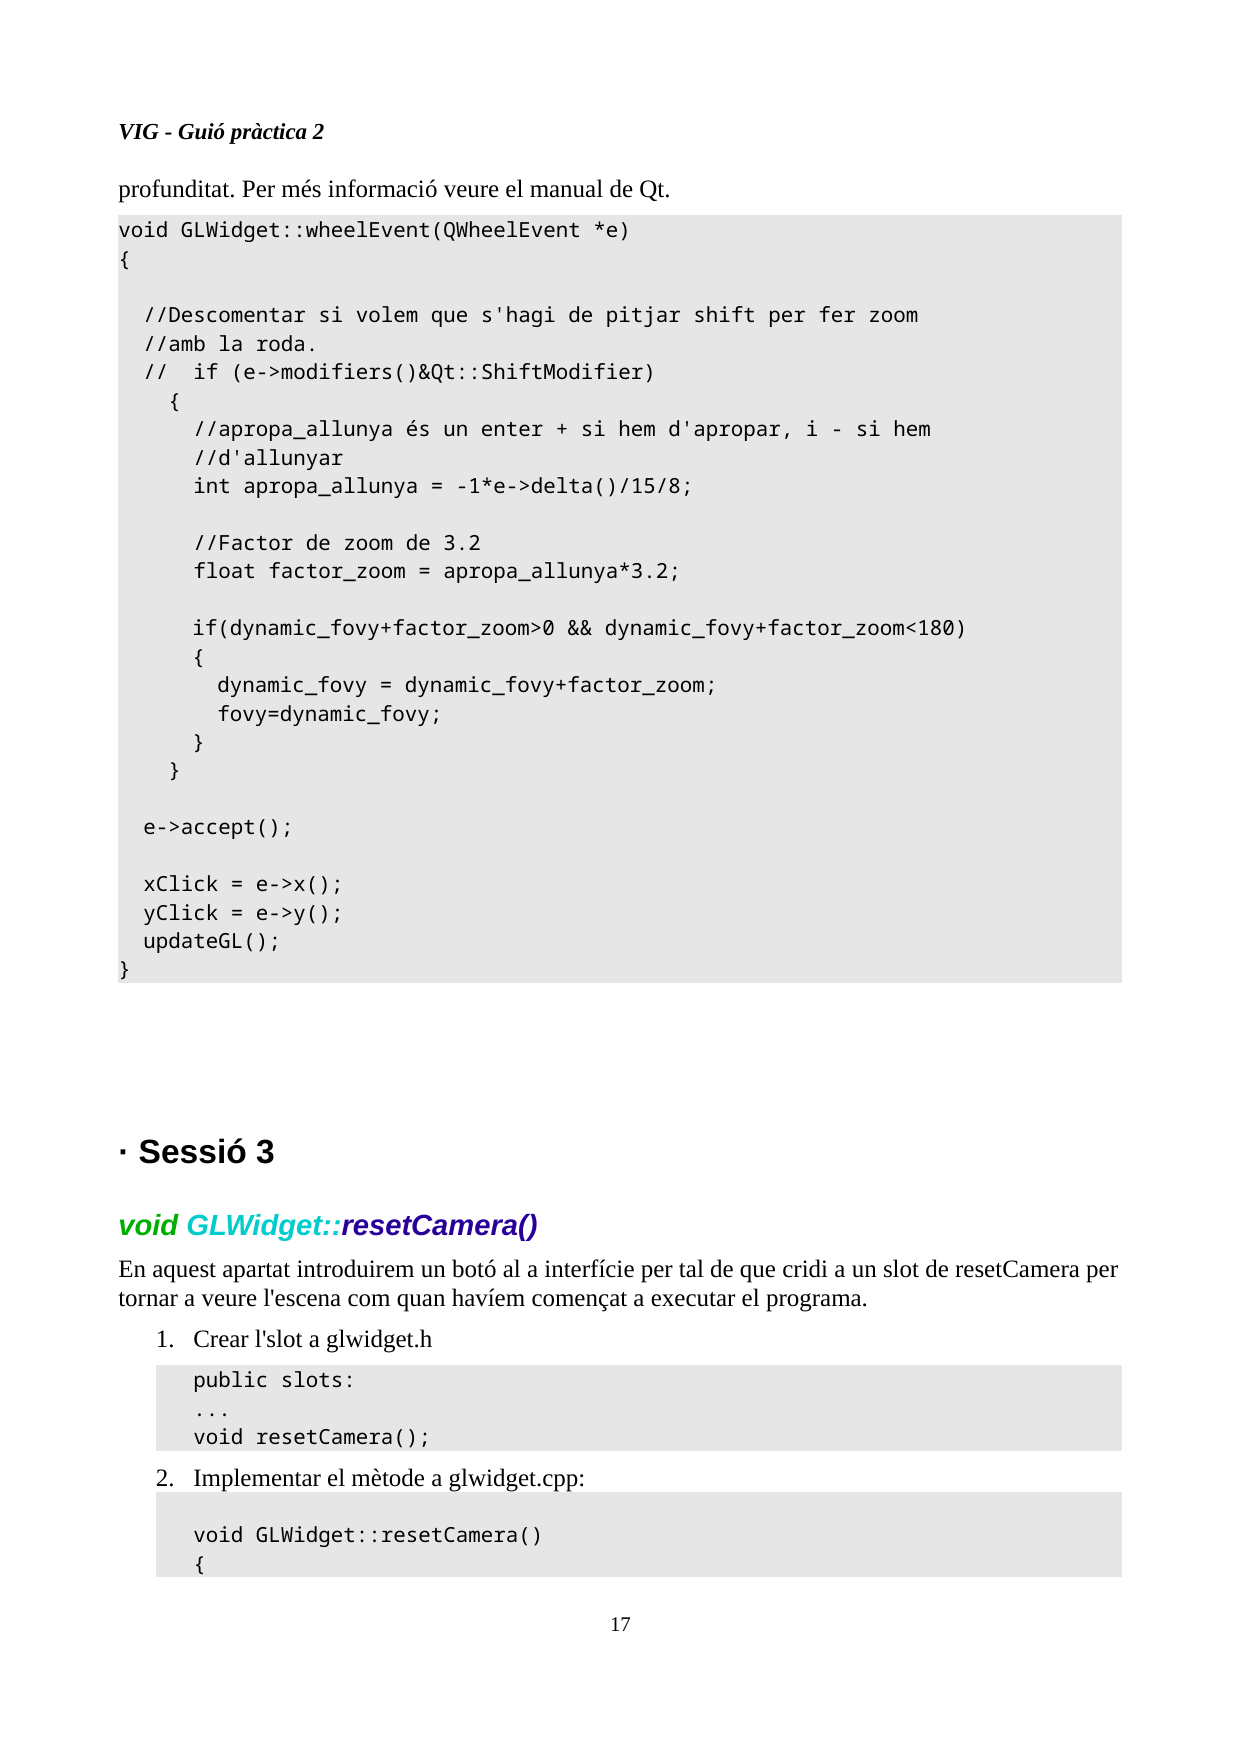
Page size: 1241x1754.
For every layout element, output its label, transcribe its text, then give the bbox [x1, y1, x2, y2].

subtitle void GLWidget::resetCamera() [118, 1208, 1122, 1241]
list { [156, 1549, 1122, 1577]
list Implementar el mètode a glwidget.cpp: [156, 1463, 1122, 1492]
text profunditat. Per més informació veure el manual de Qt. [118, 174, 1122, 203]
text En aquest apartat introduirem un botó al a interfície per tal de que cridi a un slot de resetCamera per tornar a veure l'escena com quan havíem començat a executar el programa. [118, 1254, 1122, 1311]
text float factor_zoom = apropa_allunya*3.2; [118, 556, 1122, 585]
text //Descomentar si volem que s'hagi de pitjar shift per fer zoom [118, 301, 1122, 329]
subtitle · Sessió 3 [118, 1132, 1122, 1170]
text } [118, 954, 1122, 983]
text //Factor de zoom de 3.2 [118, 528, 1122, 556]
text e->accept(); [118, 812, 1122, 841]
list public slots: ... void resetCamera(); [156, 1365, 1122, 1451]
text yClick = e->y(); [118, 898, 1122, 926]
text } [118, 727, 1122, 756]
text void GLWidget::wheelEvent(QWheelEvent *e) [118, 215, 1122, 244]
text if(dynamic_fovy+factor_zoom>0 && dynamic_fovy+factor_zoom<180) [118, 613, 1122, 642]
text int apropa_allunya = -1*e->delta()/15/8; [118, 471, 1122, 499]
text // if (e->modifiers()&Qt::ShiftModifier) [118, 357, 1122, 386]
text { [118, 386, 1122, 414]
text updateGL(); [118, 926, 1122, 954]
text { [118, 244, 1122, 272]
text } [118, 756, 1122, 784]
text //apropa_allunya és un enter + si hem d'apropar, i - si hem [118, 414, 1122, 443]
list void GLWidget::resetCamera() [156, 1492, 1122, 1549]
text { [118, 642, 1122, 670]
text fovy=dynamic_fovy; [118, 699, 1122, 727]
text xClick = e->x(); [118, 869, 1122, 898]
text //amb la roda. [118, 329, 1122, 357]
text //d'allunyar [118, 443, 1122, 471]
list Crear l'slot a glwidget.h [156, 1324, 1122, 1353]
text dynamic_fovy = dynamic_fovy+factor_zoom; [118, 670, 1122, 699]
